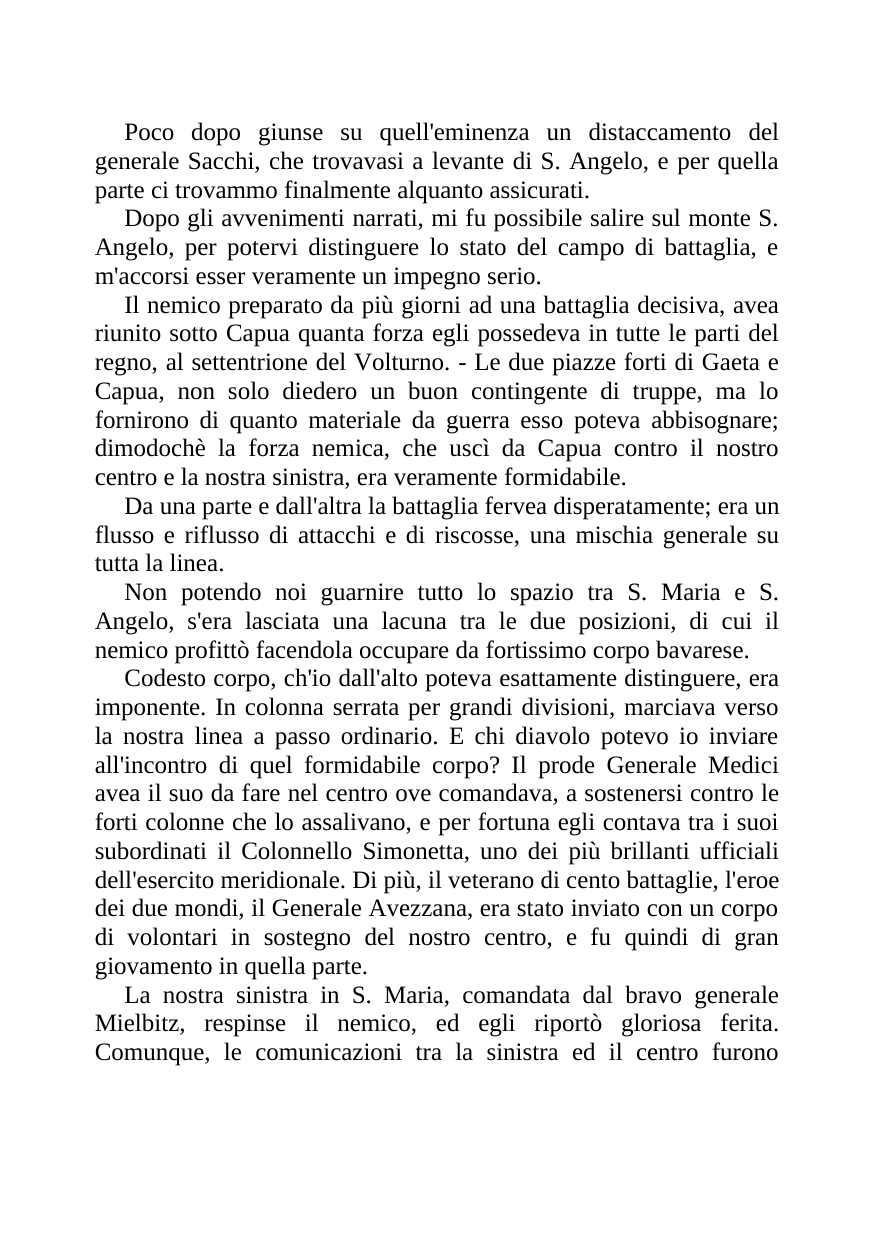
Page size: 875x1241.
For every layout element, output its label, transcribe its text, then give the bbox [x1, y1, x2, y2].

text Da una parte e dall'altra la battaglia fervea disperatamente; era un flusso e riflusso di attacchi e di riscosse, una mischia generale su tutta la linea. [94, 491, 779, 577]
text Dopo gli avvenimenti narrati, mi fu possibile salire sul monte S. Angelo, per potervi distinguere lo stato del campo di battaglia, e m'accorsi esser veramente un impegno serio. [94, 203, 779, 290]
text Non potendo noi guarnire tutto lo spazio tra S. Maria e S. Angelo, s'era lasciata una lacuna tra le due posizioni, di cui il nemico profittò facendola occupare da fortissimo corpo bavarese. [94, 577, 779, 663]
text Poco dopo giunse su quell'eminenza un distaccamento del generale Sacchi, che trovavasi a levante di S. Angelo, e per quella parte ci trovammo finalmente alquanto assicurati. [94, 117, 779, 203]
text La nostra sinistra in S. Maria, comandata dal bravo generale Mielbitz, respinse il nemico, ed egli riportò gloriosa ferita. Comunque, le comunicazioni tra la sinistra ed il centro furono [94, 980, 779, 1066]
text Il nemico preparato da più giorni ad una battaglia decisiva, avea riunito sotto Capua quanta forza egli possedeva in tutte le parti del regno, al settentrione del Volturno. - Le due piazze forti di Gaeta e Capua, non solo diedero un buon contingente di truppe, ma lo fornirono di quanto materiale da guerra esso poteva abbisognare; dimodochè la forza nemica, che uscì da Capua contro il nostro centro e la nostra sinistra, era veramente formidabile. [94, 290, 779, 491]
text Codesto corpo, ch'io dall'alto poteva esattamente distinguere, era imponente. In colonna serrata per grandi divisioni, marciava verso la nostra linea a passo ordinario. E chi diavolo potevo io inviare all'incontro di quel formidabile corpo? Il prode Generale Medici avea il suo da fare nel centro ove comandava, a sostenersi contro le forti colonne che lo assalivano, e per fortuna egli contava tra i suoi subordinati il Colonnello Simonetta, uno dei più brillanti ufficiali dell'esercito meridionale. Di più, il veterano di cento battaglie, l'eroe dei due mondi, il Generale Avezzana, era stato inviato con un corpo di volontari in sostegno del nostro centro, e fu quindi di gran giovamento in quella parte. [94, 663, 779, 980]
